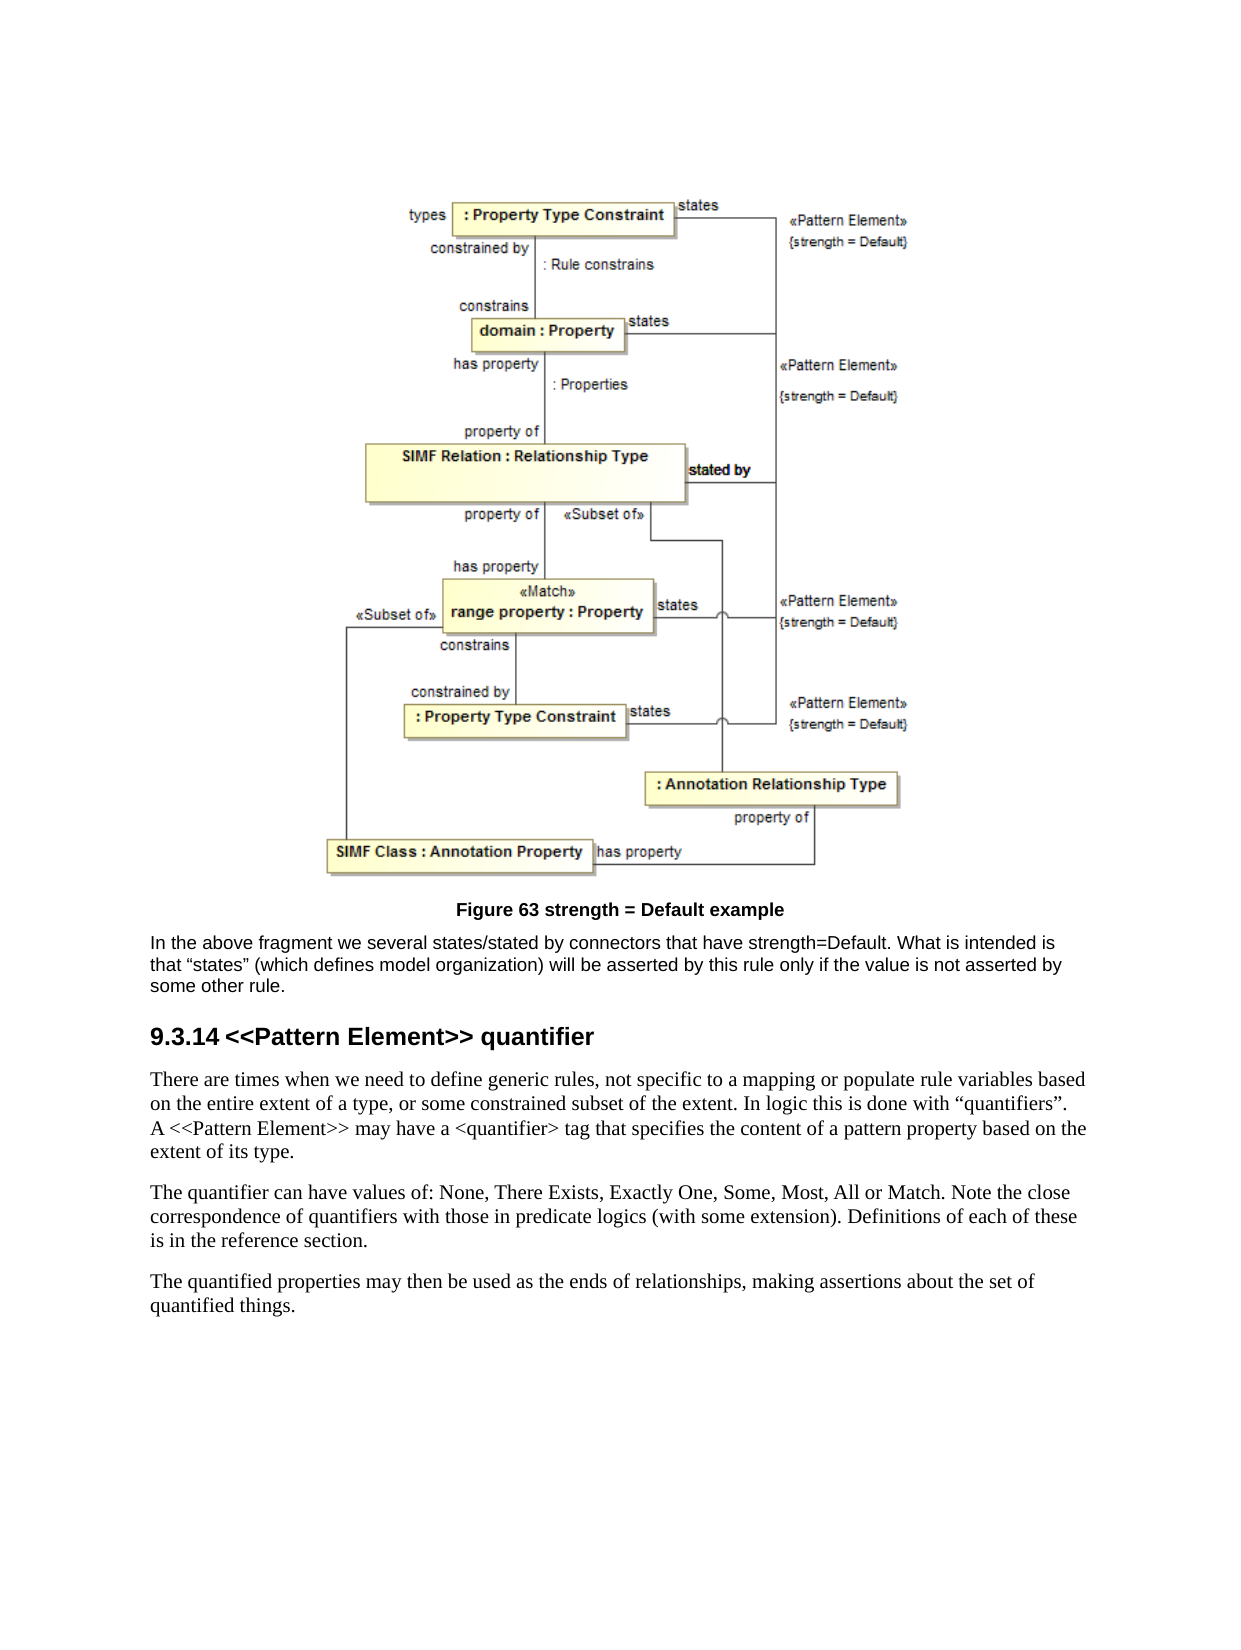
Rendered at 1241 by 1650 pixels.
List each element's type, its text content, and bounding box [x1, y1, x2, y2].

text Figure 63 strength = Default example [150, 899, 1090, 920]
text The quantified properties may then be used as the ends of relationships, making assertions about the set of quantified things. [150, 1269, 1090, 1317]
picture [313, 183, 927, 886]
text In the above fragment we several states/stated by connectors that have strength=Default. What is intended is that “states” (which defines model organization) will be asserted by this rule only if the value is not asserted by some other rule. [150, 932, 1090, 997]
subtitle <<Pattern Element>> quantifier [150, 1022, 1090, 1051]
text The quantifier can have values of: None, There Exists, Exactly One, Some, Most, All or Match. Note the close correspondence of quantifiers with those in predicate logics (with some extension). Definitions of each of these is in the reference section. [150, 1180, 1090, 1252]
text There are times when we need to define generic rules, not specific to a mapping or populate rule variables based on the entire extent of a type, or some constrained subset of the extent. In logic this is done with “quantifiers”. A <<Pattern Element>> may have a <quantifier> tag that specifies the content of a pattern property based on the extent of its type. [150, 1067, 1090, 1163]
